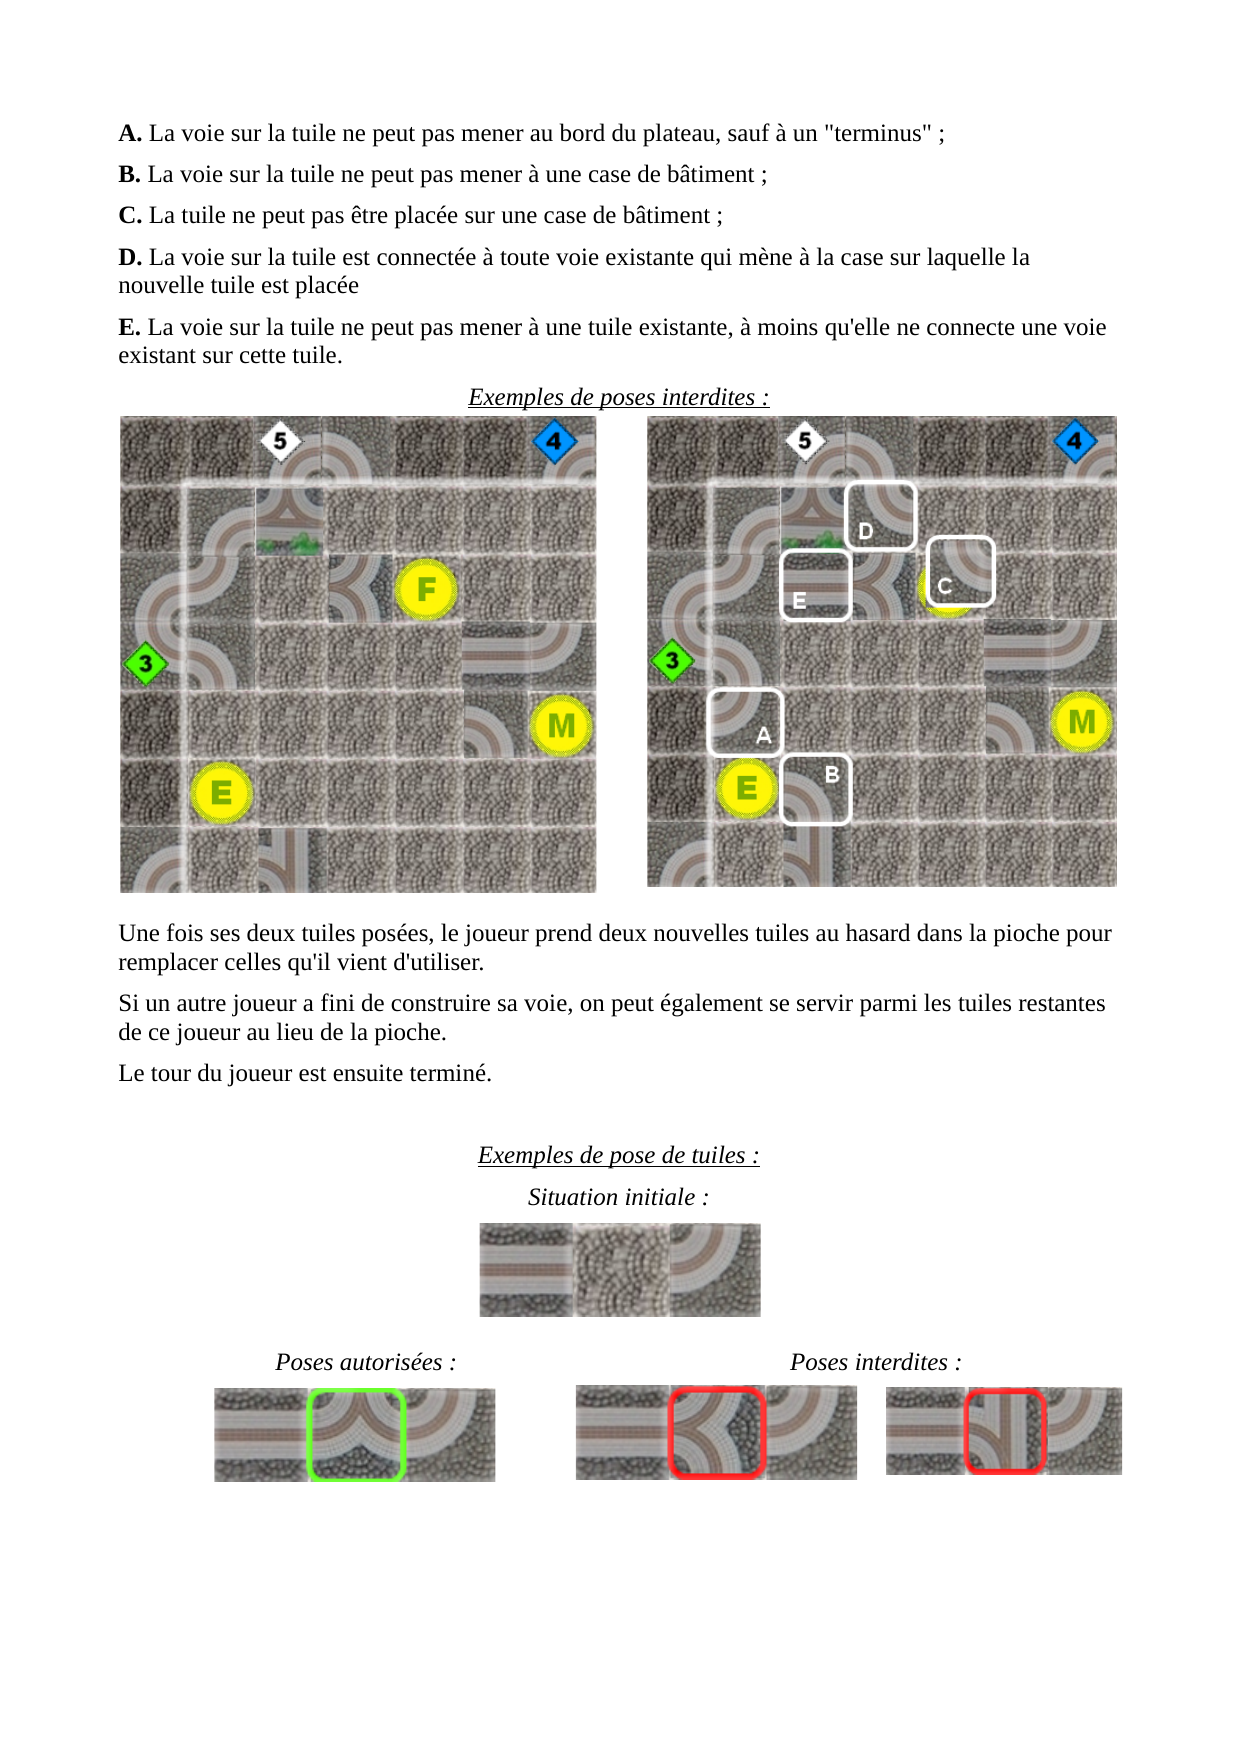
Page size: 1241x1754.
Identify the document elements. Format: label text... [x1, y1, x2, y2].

text Le tour du joueur est ensuite terminé. [118, 1058, 1122, 1087]
text B. La voie sur la tuile ne peut pas mener à une case de bâtiment ; [118, 159, 1122, 188]
text E. La voie sur la tuile ne peut pas mener à une tuile existante, à moins qu'elle ne connecte une voie existant sur cette tuile. [118, 312, 1122, 369]
picture [214, 1388, 496, 1482]
picture [120, 416, 597, 893]
text Poses autorisées : Poses interdites : [118, 1347, 1122, 1376]
text Situation initiale : [118, 1182, 1122, 1211]
text Si un autre joueur a fini de construire sa voie, on peut également se servir parmi les tuiles restantes de ce joueur au lieu de la pioche. [118, 988, 1122, 1046]
picture [575, 1385, 858, 1480]
text Une fois ses deux tuiles posées, le joueur prend deux nouvelles tuiles au hasard dans la pioche pour remplacer celles qu'il vient d'utiliser. [118, 918, 1122, 976]
text Exemples de poses interdites : [118, 382, 1122, 411]
text C. La tuile ne peut pas être placée sur une case de bâtiment ; [118, 201, 1122, 229]
text Exemples de pose de tuiles : [118, 1141, 1122, 1169]
text D. La voie sur la tuile est connectée à toute voie existante qui mène à la case sur laquelle la nouvelle tuile est placée [118, 242, 1122, 299]
picture [647, 416, 1117, 887]
picture [479, 1223, 761, 1317]
text A. La voie sur la tuile ne peut pas mener au bord du plateau, sauf à un "terminus" ; [118, 118, 1122, 147]
picture [886, 1387, 1123, 1475]
